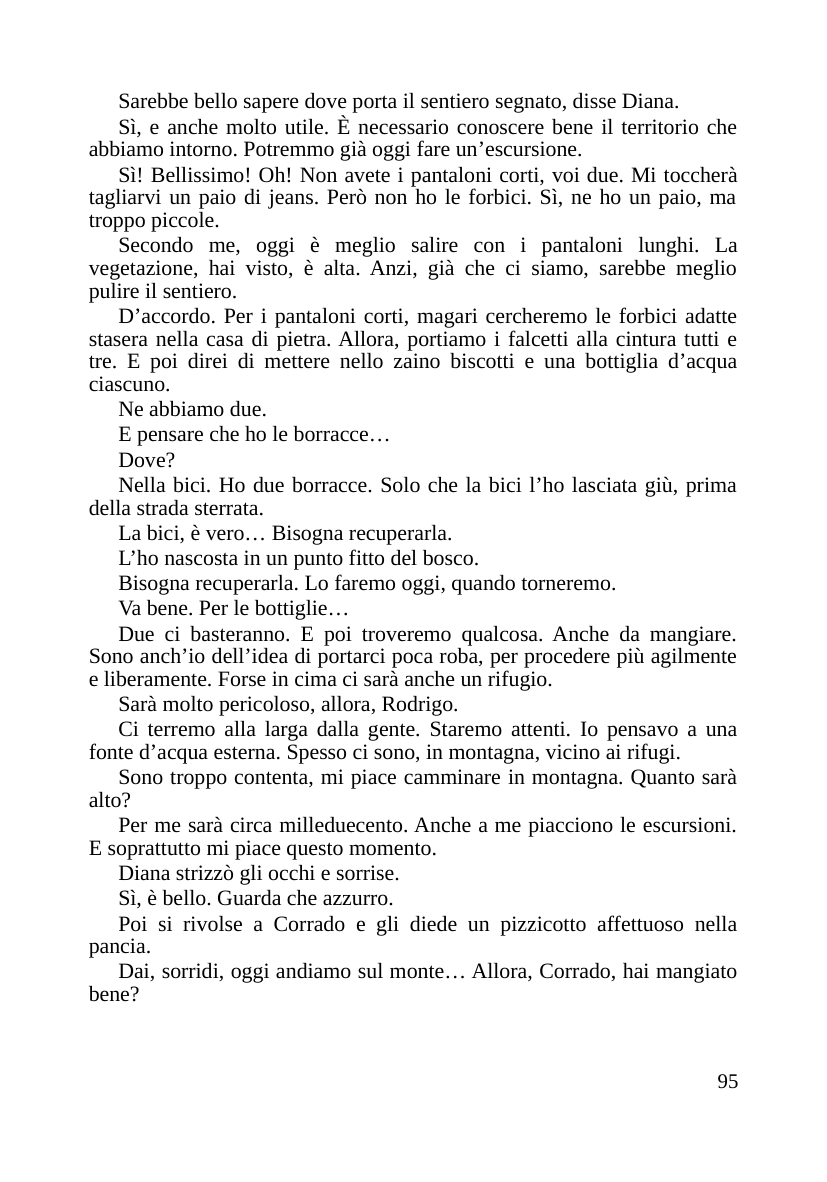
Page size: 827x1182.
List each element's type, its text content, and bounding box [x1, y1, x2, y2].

text Secondo me, oggi è meglio salire con i pantaloni lunghi. La vegetazione, hai visto, è alta. Anzi, già che ci siamo, sarebbe meglio pulire il sentiero. [88, 232, 738, 303]
text Diana strizzò gli occhi e sorrise. [88, 860, 738, 885]
text Sì, è bello. Guarda che azzurro. [88, 885, 738, 911]
text Per me sarà circa milleduecento. Anche a me piacciono le escursioni. E soprattutto mi piace questo momento. [88, 812, 738, 860]
text Poi si rivolse a Corrado e gli diede un pizzicotto affettuoso nella pancia. [88, 911, 738, 958]
text Dove? [88, 447, 738, 472]
text Sono troppo contenta, mi piace camminare in montagna. Quanto sarà alto? [88, 764, 738, 812]
text E pensare che ho le borracce… [88, 421, 738, 447]
text Nella bici. Ho due borracce. Solo che la bici l’ho lasciata giù, prima della strada sterrata. [88, 472, 738, 520]
text D’accordo. Per i pantaloni corti, magari cercheremo le forbici adatte stasera nella casa di pietra. Allora, portiamo i falcetti alla cintura tutti e tre. E poi direi di mettere nello zaino biscotti e una bottiglia d’acqua ciascuno. [88, 303, 738, 396]
text Sarebbe bello sapere dove porta il sentiero segnato, disse Diana. [88, 88, 738, 114]
text Sì, e anche molto utile. È necessario conoscere bene il territorio che abbiamo intorno. Potremmo già oggi fare un’escursione. [88, 114, 738, 162]
text Sarà molto pericoloso, allora, Rodrigo. [88, 691, 738, 716]
text Ci terremo alla larga dalla gente. Staremo attenti. Io pensavo a una fonte d’acqua esterna. Spesso ci sono, in montagna, vicino ai rifugi. [88, 716, 738, 764]
text Due ci basteranno. E poi troveremo qualcosa. Anche da mangiare. Sono anch’io dell’idea di portarci poca roba, per procedere più agilmente e liberamente. Forse in cima ci sarà anche un rifugio. [88, 621, 738, 691]
text L’ho nascosta in un punto fitto del bosco. [88, 545, 738, 570]
text Bisogna recuperarla. Lo faremo oggi, quando torneremo. [88, 570, 738, 595]
text La bici, è vero… Bisogna recuperarla. [88, 520, 738, 545]
text Va bene. Per le bottiglie… [88, 595, 738, 621]
text Ne abbiamo due. [88, 396, 738, 421]
text Sì! Bellissimo! Oh! Non avete i pantaloni corti, voi due. Mi toccherà tagliarvi un paio di jeans. Però non ho le forbici. Sì, ne ho un paio, ma troppo piccole. [88, 162, 738, 232]
text Dai, sorridi, oggi andiamo sul monte… Allora, Corrado, hai mangiato bene? [88, 958, 738, 1006]
